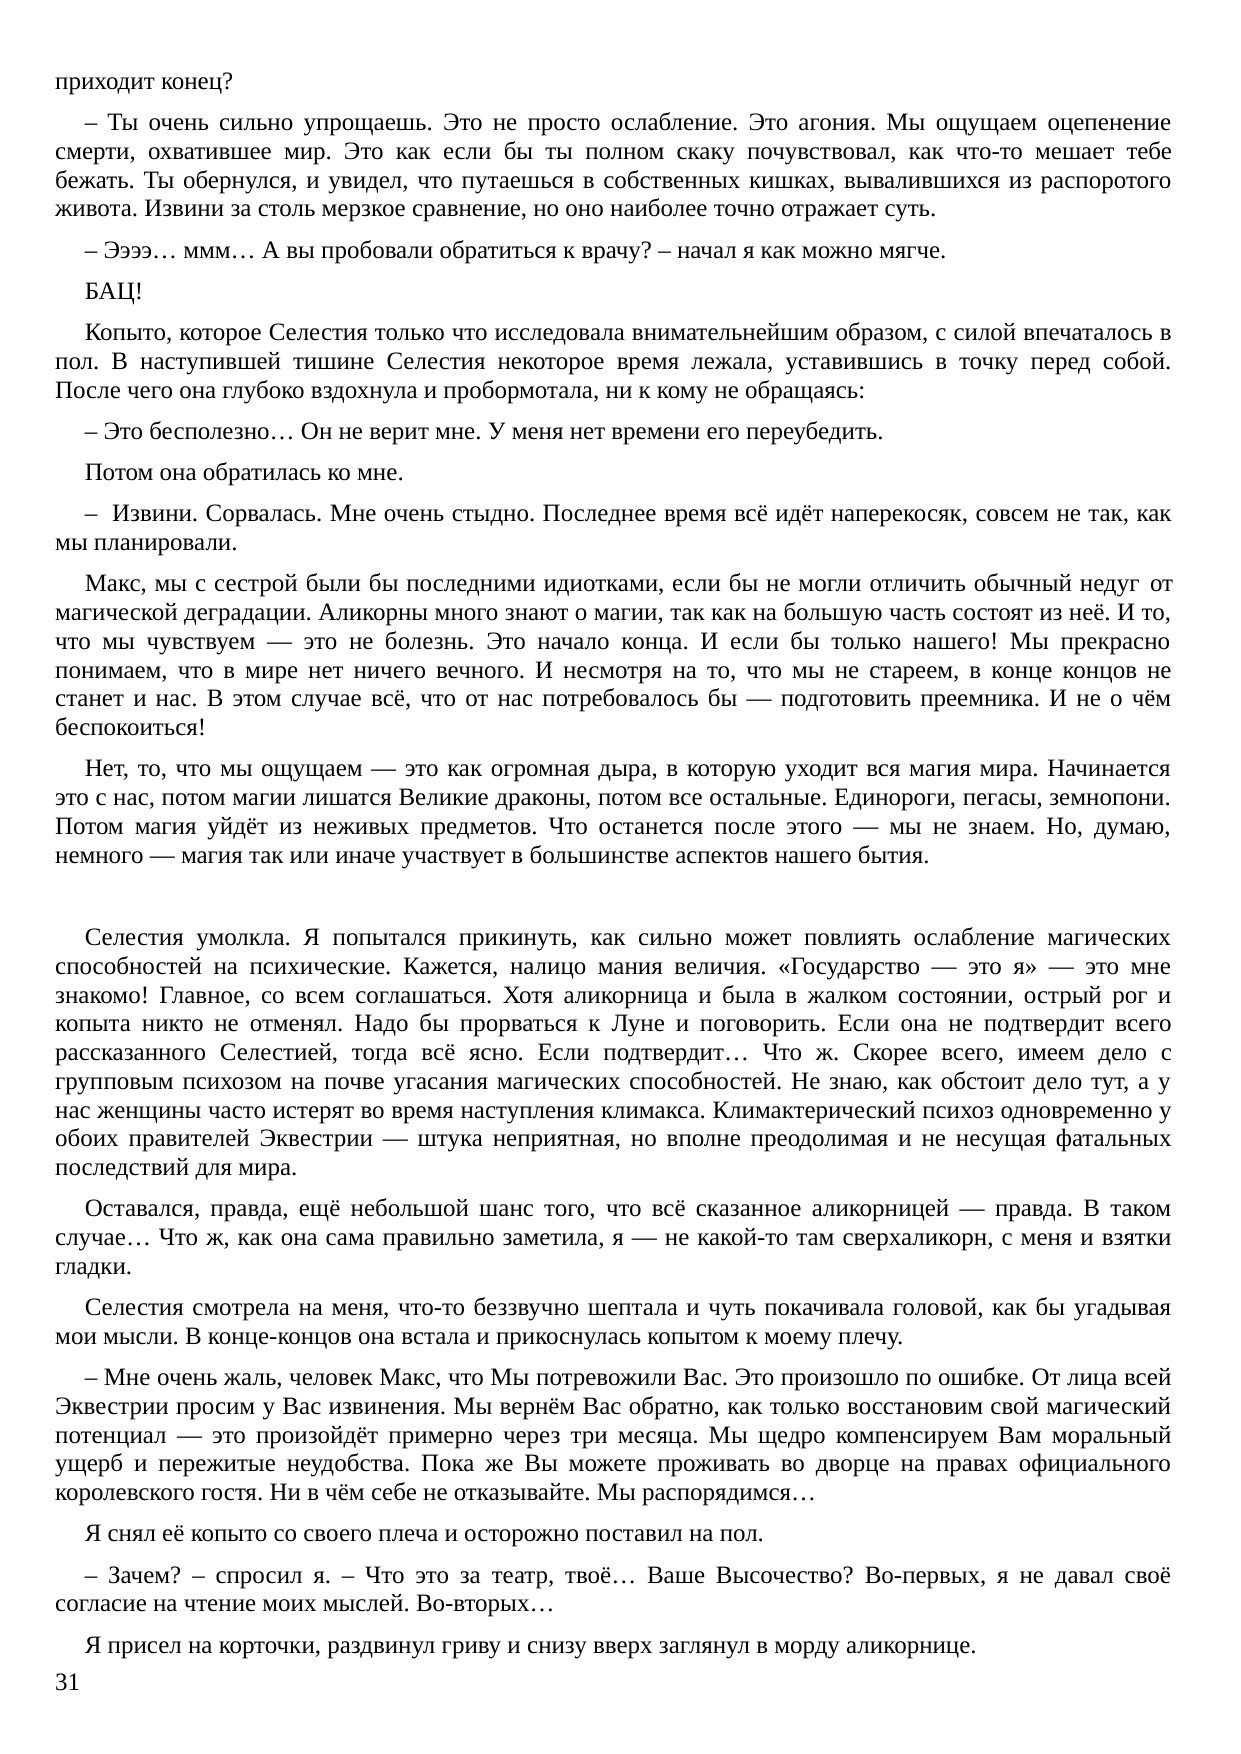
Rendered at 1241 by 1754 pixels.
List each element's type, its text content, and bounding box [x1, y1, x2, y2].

text Оставался, правда, ещё небольшой шанс того, что всё сказанное аликорницей — правда. В таком случае… Что ж, как она сама правильно заметила, я — не какой-то там сверхаликорн, с меня и взятки гладки. [55, 1193, 1173, 1280]
text – Ты очень сильно упрощаешь. Это не просто ослабление. Это агония. Мы ощущаем оцепенение смерти, охватившее мир. Это как если бы ты полном скаку почувствовал, как что-то мешает тебе бежать. Ты обернулся, и увидел, что путаешься в собственных кишках, вывалившихся из распоротого живота. Извини за столь мерзкое сравнение, но оно наиболее точно отражает суть. [55, 107, 1173, 222]
text Я снял её копыто со своего плеча и осторожно поставил на пол. [55, 1518, 1173, 1547]
text – Зачем? – спросил я. – Что это за театр, твоё… Ваше Высочество? Во-первых, я не давал своё согласие на чтение моих мыслей. Во-вторых… [55, 1560, 1173, 1617]
text – Это бесполезно… Он не верит мне. У меня нет времени его переубедить. [55, 416, 1173, 445]
text Я присел на корточки, раздвинул гриву и снизу вверх заглянул в морду аликорнице. [55, 1630, 1173, 1658]
text БАЦ! [55, 276, 1173, 305]
text Потом она обратилась ко мне. [55, 457, 1173, 486]
text – Мне очень жаль, человек Макс, что Мы потревожили Вас. Это произошло по ошибке. От лица всей Эквестрии просим у Вас извинения. Мы вернём Вас обратно, как только восстановим свой магический потенциал — это произойдёт примерно через три месяца. Мы щедро компенсируем Вам моральный ущерб и пережитые неудобства. Пока же Вы можете проживать во дворце на правах официального королевского гостя. Ни в чём себе не отказывайте. Мы распорядимся… [55, 1362, 1173, 1506]
text Копыто, которое Селестия только что исследовала внимательнейшим образом, с силой впечаталось в пол. В наступившей тишине Селестия некоторое время лежала, уставившись в точку перед собой. После чего она глубоко вздохнула и пробормотала, ни к кому не обращаясь: [55, 317, 1173, 403]
text – Ээээ… ммм… А вы пробовали обратиться к врачу? – начал я как можно мягче. [55, 235, 1173, 263]
text Селестия умолкла. Я попытался прикинуть, как сильно может повлиять ослабление магических способностей на психические. Кажется, налицо мания величия. «Государство — это я» — это мне знакомо! Главное, со всем соглашаться. Хотя аликорница и была в жалком состоянии, острый рог и копыта никто не отменял. Надо бы прорваться к Луне и поговорить. Если она не подтвердит всего рассказанного Селестией, тогда всё ясно. Если подтвердит… Что ж. Скорее всего, имеем дело с групповым психозом на почве угасания магических способностей. Не знаю, как обстоит дело тут, а у нас женщины часто истерят во время наступления климакса. Климактерический психоз одновременно у обоих правителей Эквестрии — штука неприятная, но вполне преодолимая и не несущая фатальных последствий для мира. [55, 922, 1173, 1181]
text Макс, мы с сестрой были бы последними идиотками, если бы не могли отличить обычный недуг от магической деградации. Аликорны много знают о магии, так как на большую часть состоят из неё. И то, что мы чувствуем — это не болезнь. Это начало конца. И если бы только нашего! Мы прекрасно понимаем, что в мире нет ничего вечного. И несмотря на то, что мы не стареем, в конце концов не станет и нас. В этом случае всё, что от нас потребовалось бы — подготовить преемника. И не о чём беспокоиться! [55, 568, 1173, 741]
text приходит конец? [55, 66, 1173, 95]
text Селестия смотрела на меня, что-то беззвучно шептала и чуть покачивала головой, как бы угадывая мои мысли. В конце-концов она встала и прикоснулась копытом к моему плечу. [55, 1292, 1173, 1350]
text – Извини. Сорвалась. Мне очень стыдно. Последнее время всё идёт наперекосяк, совсем не так, как мы планировали. [55, 498, 1173, 556]
text Нет, то, что мы ощущаем — это как огромная дыра, в которую уходит вся магия мира. Начинается это с нас, потом магии лишатся Великие драконы, потом все остальные. Единороги, пегасы, земнопони. Потом магия уйдёт из неживых предметов. Что останется после этого — мы не знаем. Но, думаю, немного — магия так или иначе участвует в большинстве аспектов нашего бытия. [55, 753, 1173, 868]
